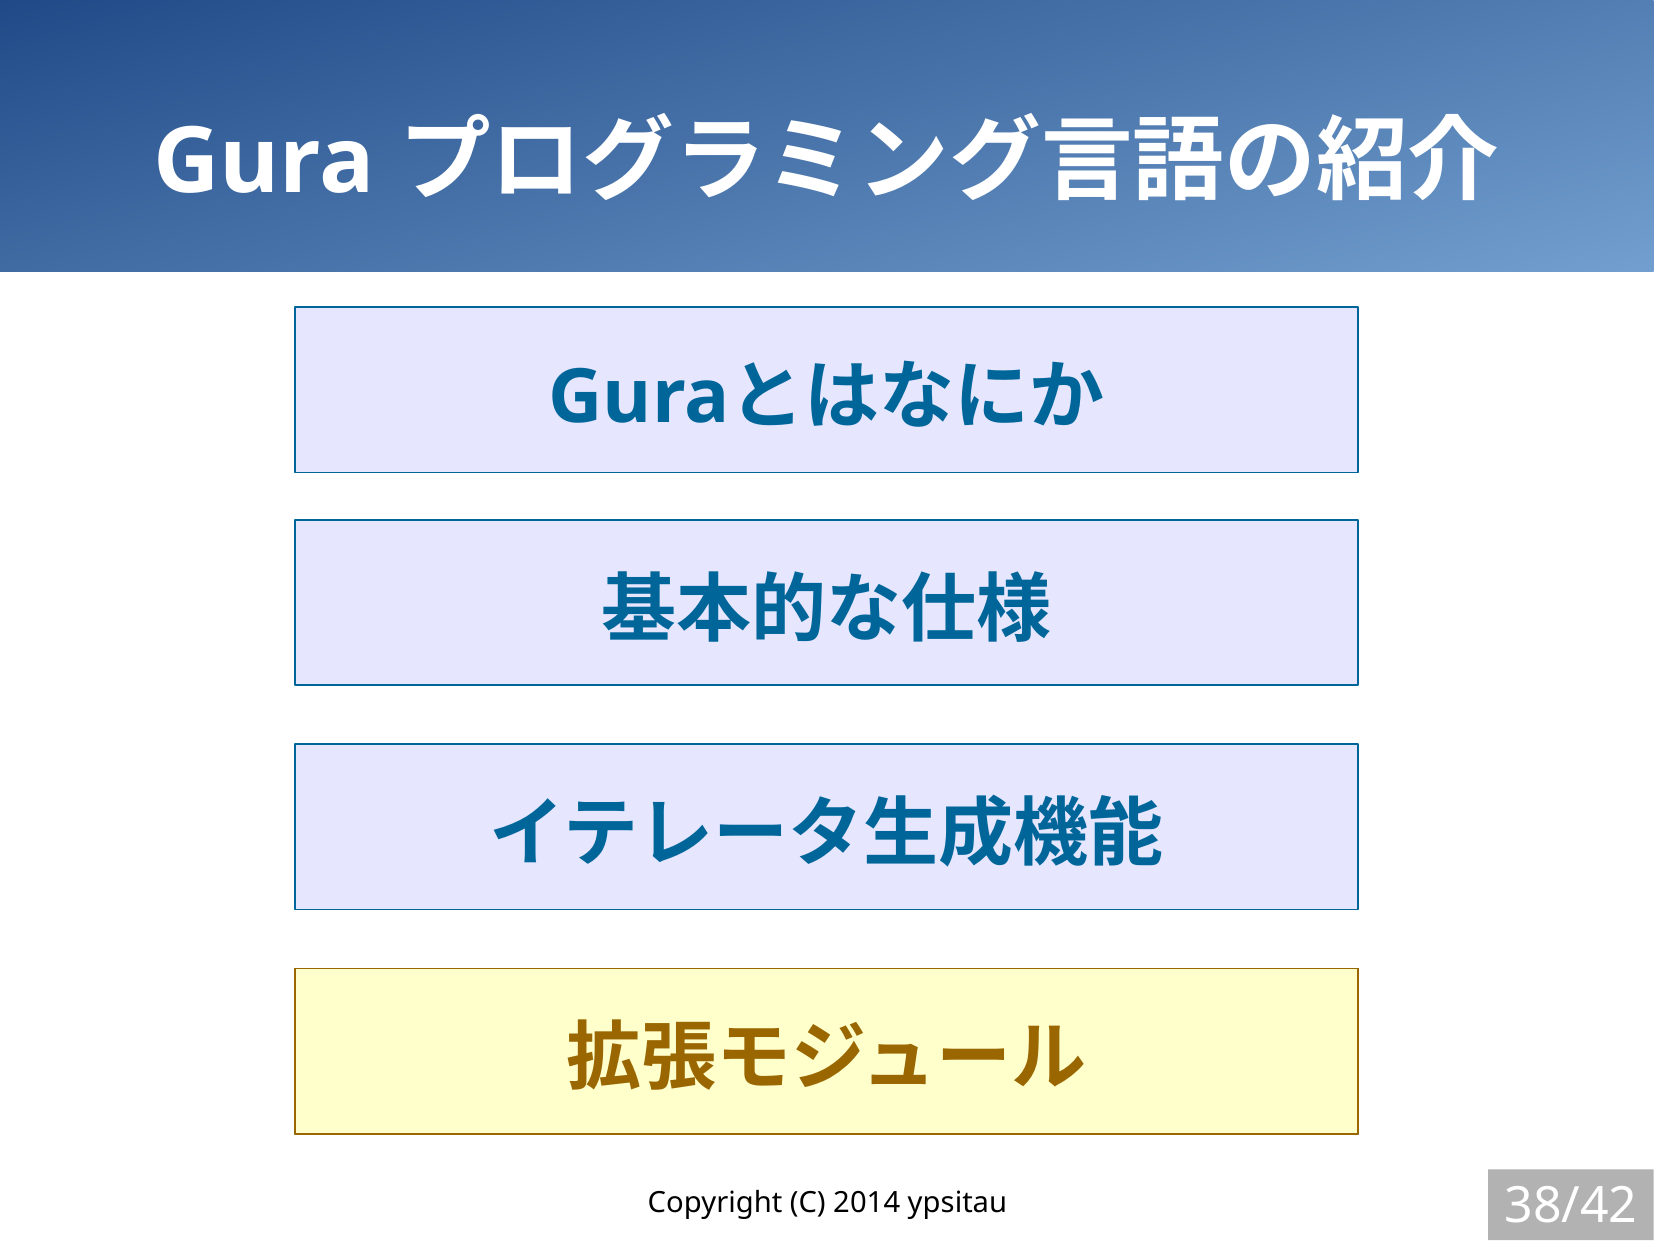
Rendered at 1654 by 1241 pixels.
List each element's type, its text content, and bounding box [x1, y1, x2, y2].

text_box 拡張モジュール [295, 968, 1359, 1134]
text_box Guraとはなにか [295, 307, 1359, 473]
text_box 基本的な仕様 [295, 519, 1359, 686]
title Gura プログラミング言語の紹介 [82, 49, 1571, 257]
text_box イテレータ生成機能 [295, 744, 1359, 910]
